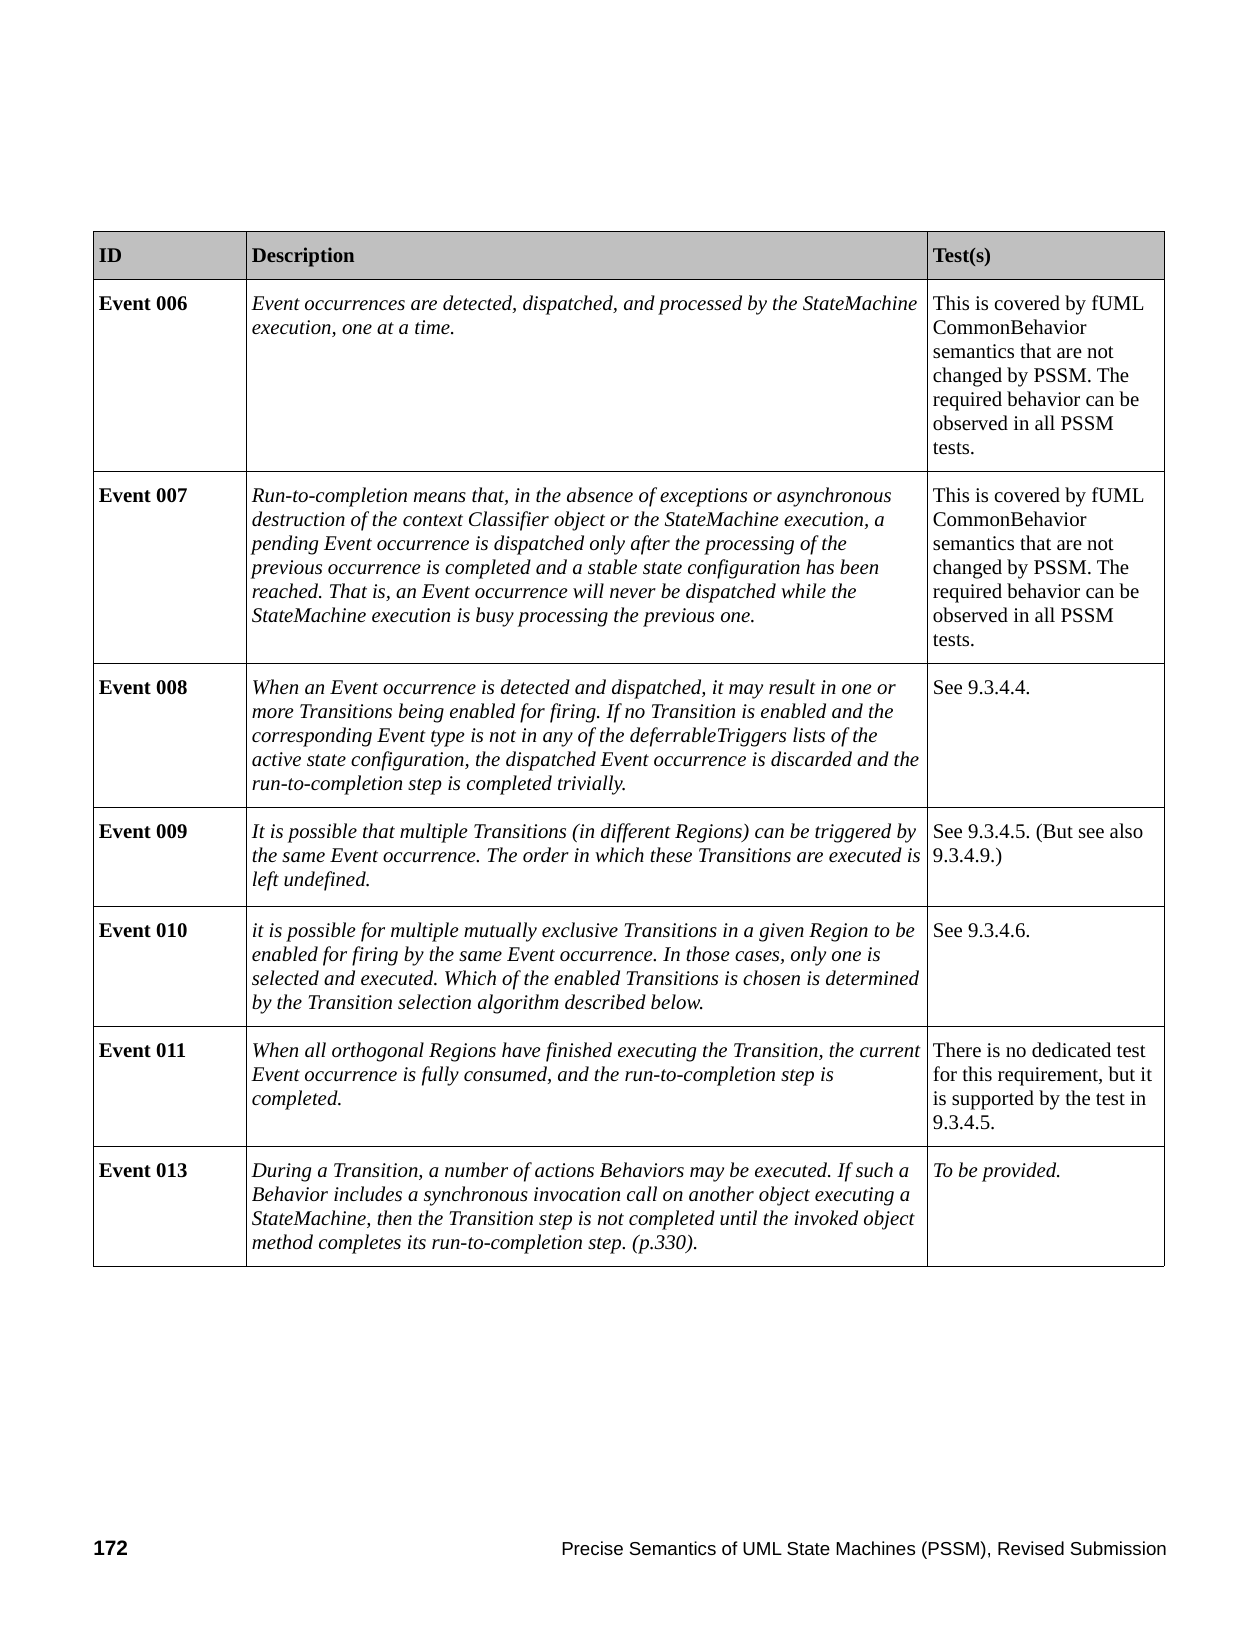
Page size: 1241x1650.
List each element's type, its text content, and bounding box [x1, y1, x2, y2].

table_cell When an Event occurrence is detected and dispatched, it may result in one or more Transitions being enabled for firing. If no Transition is enabled and the corresponding Event type is not in any of the deferrableTriggers lists of the active state configuration, the dispatched Event occurrence is discarded and the run-to-completion step is completed trivially. [247, 664, 927, 807]
table_header ID [94, 232, 246, 279]
table_cell it is possible for multiple mutually exclusive Transitions in a given Region to be enabled for firing by the same Event occurrence. In those cases, only one is selected and executed. Which of the enabled Transitions is chosen is determined by the Transition selection algorithm described below. [247, 907, 927, 1026]
table_cell See 9.3.4.4. [928, 664, 1164, 807]
table_cell It is possible that multiple Transitions (in different Regions) can be triggered by the same Event occurrence. The order in which these Transitions are executed is left undefined. [247, 808, 927, 906]
table_cell Event 006 [94, 280, 246, 471]
table_cell This is covered by fUML CommonBehavior semantics that are not changed by PSSM. The required behavior can be observed in all PSSM tests. [928, 280, 1164, 471]
table_cell Event 010 [94, 907, 246, 1026]
table_cell Event 008 [94, 664, 246, 807]
table_cell Run-to-completion means that, in the absence of exceptions or asynchronous destruction of the context Classifier object or the StateMachine execution, a pending Event occurrence is dispatched only after the processing of the previous occurrence is completed and a stable state configuration has been reached. That is, an Event occurrence will never be dispatched while the StateMachine execution is busy processing the previous one. [247, 472, 927, 663]
table_cell During a Transition, a number of actions Behaviors may be executed. If such a Behavior includes a synchronous invocation call on another object executing a StateMachine, then the Transition step is not completed until the invoked object method completes its run-to-completion step. (p.330). [247, 1147, 927, 1266]
table_header Test(s) [928, 232, 1164, 279]
table_cell There is no dedicated test for this requirement, but it is supported by the test in 9.3.4.5. [928, 1027, 1164, 1146]
table_cell Event 007 [94, 472, 246, 663]
table_cell Event 011 [94, 1027, 246, 1146]
table_cell To be provided. [928, 1147, 1164, 1266]
table_cell See 9.3.4.6. [928, 907, 1164, 1026]
table_cell See 9.3.4.5. (But see also 9.3.4.9.) [928, 808, 1164, 906]
table_header Description [247, 232, 927, 279]
table_cell Event occurrences are detected, dispatched, and processed by the StateMachine execution, one at a time. [247, 280, 927, 471]
table_cell Event 009 [94, 808, 246, 906]
table_cell This is covered by fUML CommonBehavior semantics that are not changed by PSSM. The required behavior can be observed in all PSSM tests. [928, 472, 1164, 663]
table_cell When all orthogonal Regions have finished executing the Transition, the current Event occurrence is fully consumed, and the run-to-completion step is completed. [247, 1027, 927, 1146]
table_cell Event 013 [94, 1147, 246, 1266]
